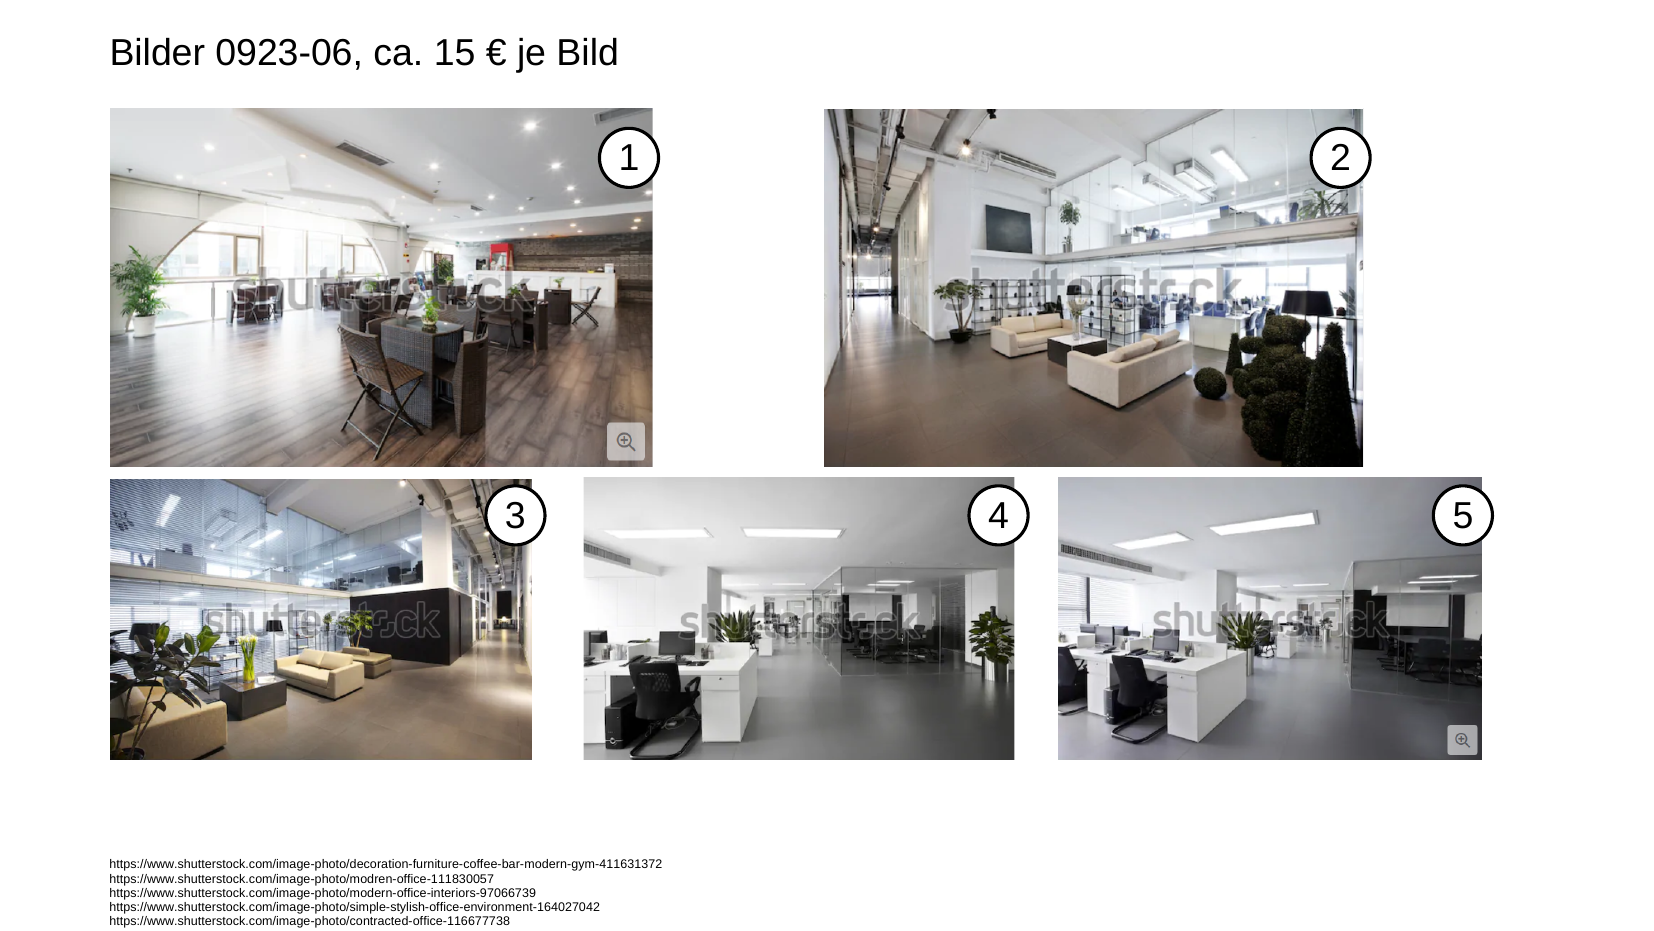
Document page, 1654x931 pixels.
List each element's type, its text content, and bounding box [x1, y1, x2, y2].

text_box 2 [1311, 128, 1371, 188]
text_box 3 [485, 485, 545, 545]
picture [1058, 477, 1482, 760]
text_box Bilder 0923-06, ca. 15 € je Bild [94, 23, 641, 83]
text_box https://www.shutterstock.com/image-photo/decoration-furniture-coffee-bar-modern-gym-411631372 https://www.shutterstock.com/image-photo/modren-office-111830057 https://www.shutterstock.com/image-photo/modern-office-interiors-97066739 https://www.shutterstock.com/image-photo/simple-stylish-office-environment-164027042 https://www.shutterstock.com/image-photo/contracted-office-116677738 [94, 850, 679, 931]
text_box 1 [599, 128, 659, 188]
picture [110, 479, 532, 760]
text_box 4 [969, 485, 1029, 545]
picture [824, 108, 1364, 467]
picture [110, 108, 653, 467]
picture [583, 477, 1015, 760]
text_box 5 [1433, 485, 1493, 545]
